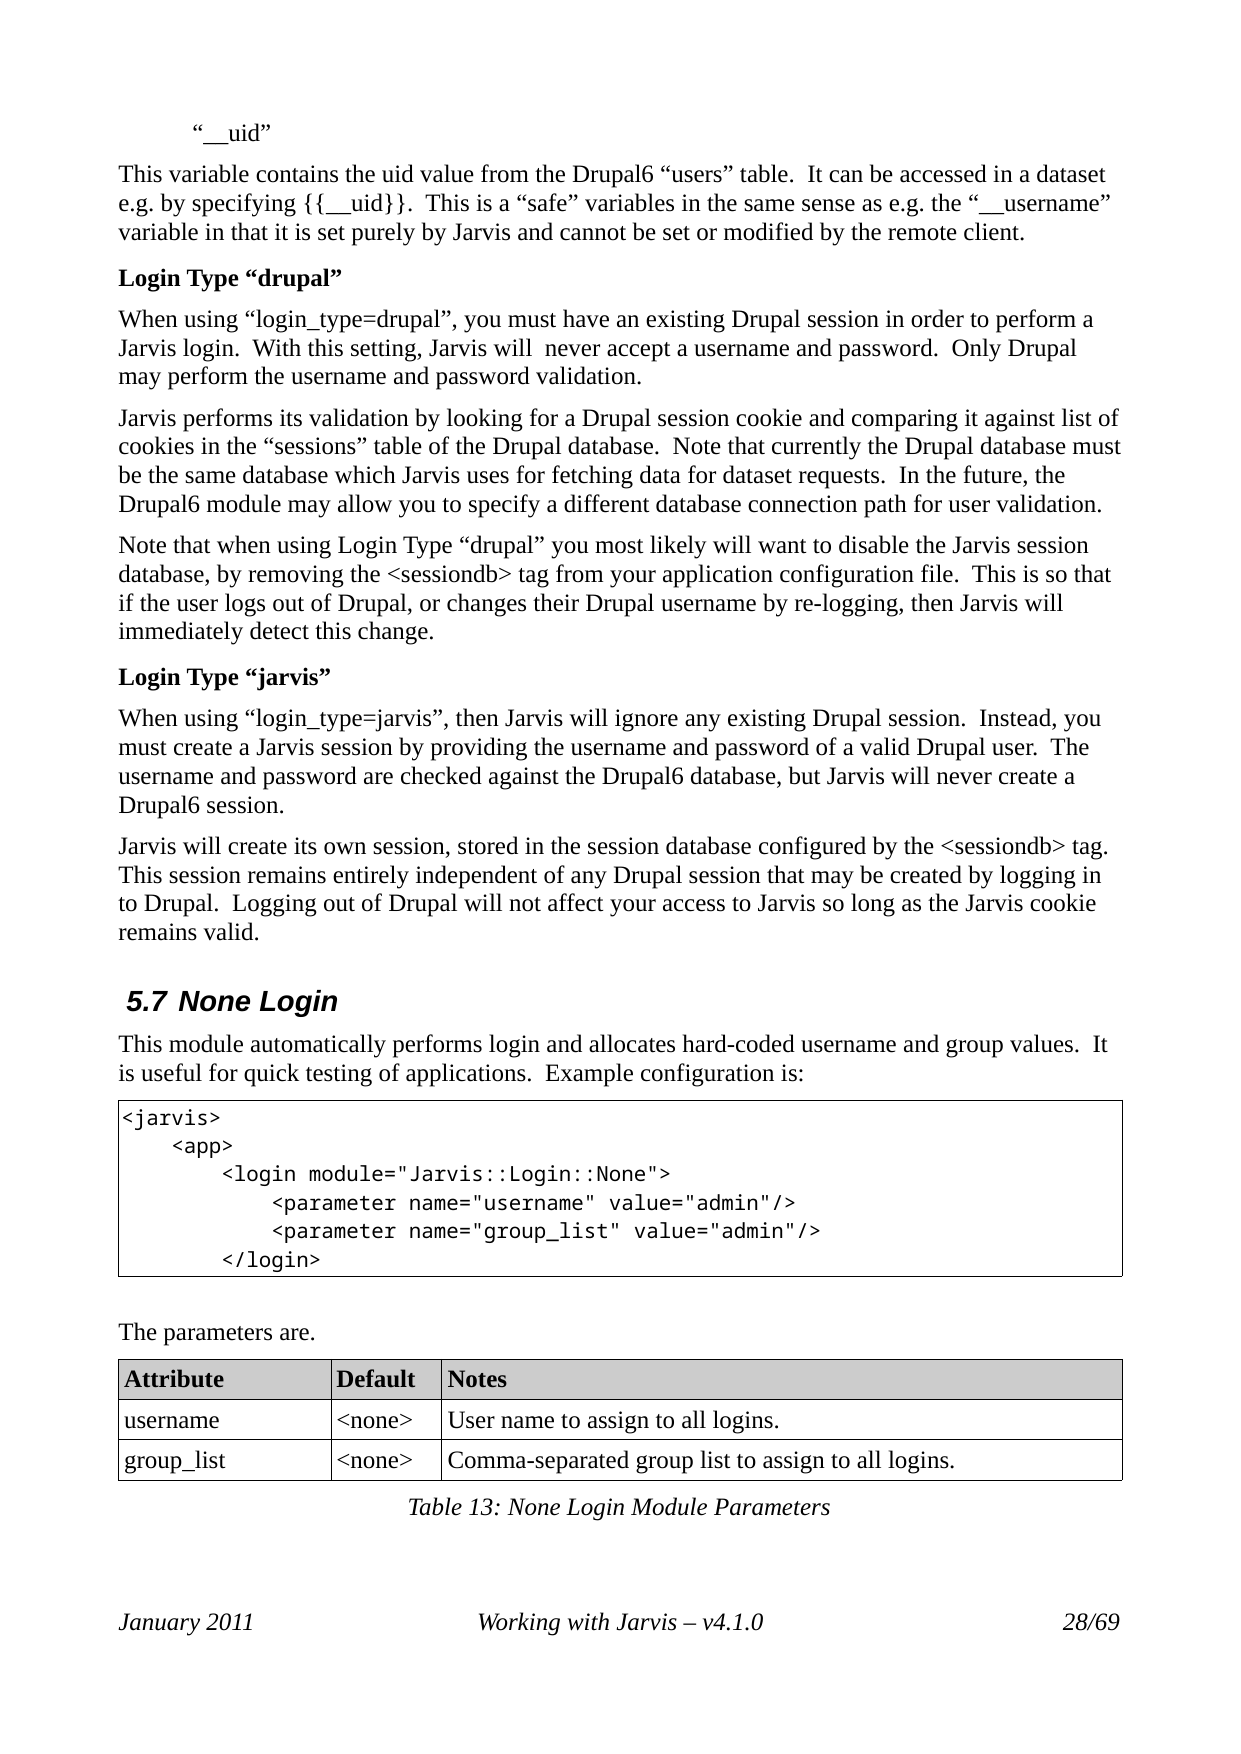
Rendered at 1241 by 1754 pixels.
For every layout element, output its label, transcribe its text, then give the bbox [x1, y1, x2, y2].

subtitle Login Type “drupal” [118, 263, 1122, 292]
text Jarvis will create its own session, stored in the session database configured by the <sessiondb> tag. This session remains entirely independent of any Drupal session that may be created by logging in to Drupal. Logging out of Drupal will not affect your access to Jarvis so long as the Jarvis cookie remains valid. [118, 831, 1122, 946]
table_cell Comma-separated group list to assign to all logins. [442, 1440, 1122, 1480]
table_cell group_list [119, 1440, 331, 1480]
text This module automatically performs login and allocates hard-coded username and group values. It is useful for quick testing of applications. Example configuration is: [118, 1029, 1122, 1087]
text <login module="Jarvis::Login::None"> [119, 1156, 1122, 1185]
text Table 13: None Login Module Parameters [118, 1492, 1122, 1521]
text Jarvis performs its validation by looking for a Drupal session cookie and comparing it against list of cookies in the “sessions” table of the Drupal database. Note that currently the Drupal database must be the same database which Jarvis uses for fetching data for dataset requests. In the future, the Drupal6 module may allow you to specify a different database connection path for user validation. [118, 403, 1122, 518]
text The parameters are. [118, 1317, 1122, 1346]
table_cell User name to assign to all logins. [442, 1400, 1122, 1439]
table_cell <none> [332, 1400, 441, 1439]
table_header Notes [442, 1360, 1122, 1399]
table_cell <none> [332, 1440, 441, 1480]
table_header Default [332, 1360, 441, 1399]
subtitle Login Type “jarvis” [118, 662, 1122, 691]
text <jarvis> [119, 1101, 1122, 1128]
table_header Attribute [119, 1360, 331, 1399]
text When using “login_type=drupal”, you must have an existing Drupal session in order to perform a Jarvis login. With this setting, Jarvis will never accept a username and password. Only Drupal may perform the username and password validation. [118, 304, 1122, 390]
text Note that when using Login Type “drupal” you most likely will want to disable the Jarvis session database, by removing the <sessiondb> tag from your application configuration file. This is so that if the user logs out of Drupal, or changes their Drupal username by re-logging, then Jarvis will immediately detect this change. [118, 530, 1122, 645]
subtitle None Login [118, 983, 1122, 1017]
text </login> [119, 1242, 1122, 1276]
text When using “login_type=jarvis”, then Jarvis will ignore any existing Drupal session. Instead, you must create a Jarvis session by providing the username and password of a valid Drupal user. The username and password are checked against the Drupal6 database, but Jarvis will never create a Drupal6 session. [118, 703, 1122, 818]
table_cell username [119, 1400, 331, 1439]
text <app> [119, 1128, 1122, 1156]
text This variable contains the uid value from the Drupal6 “users” table. It can be accessed in a dataset e.g. by specifying {{__uid}}. This is a “safe” variables in the same sense as e.g. the “__username” variable in that it is set purely by Jarvis and cannot be set or modified by the remote client. [118, 159, 1122, 246]
text <parameter name="group_list" value="admin"/> [119, 1213, 1122, 1242]
text “__uid” [118, 118, 1122, 147]
text <parameter name="username" value="admin"/> [119, 1185, 1122, 1213]
